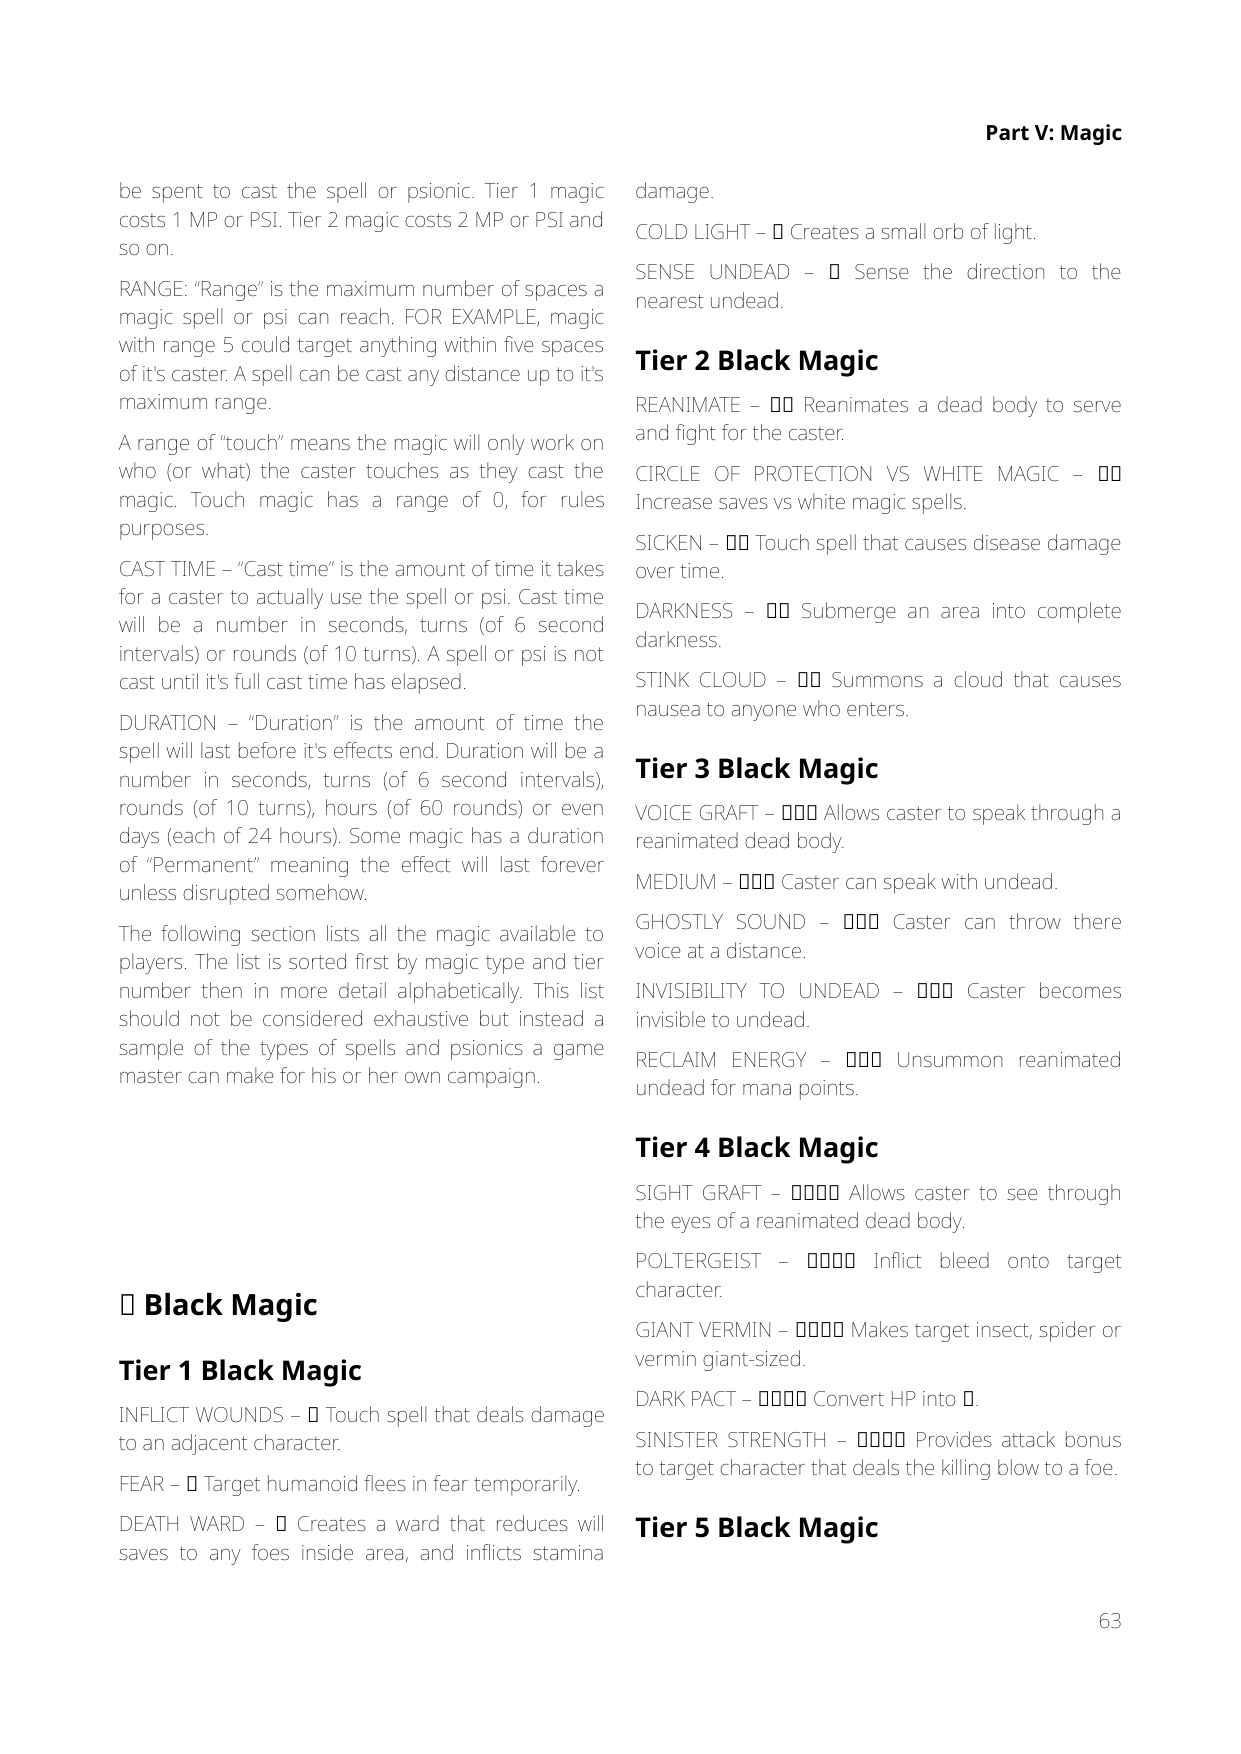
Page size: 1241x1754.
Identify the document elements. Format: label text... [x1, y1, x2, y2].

text RANGE: “Range” is the maximum number of spaces a magic spell or psi can reach. FOR EXAMPLE, magic with range 5 could target anything within five spaces of it's caster. A spell can be cast any distance up to it's maximum range. [118, 274, 605, 416]
subtitle  Black Magic [118, 1284, 605, 1324]
text DURATION – “Duration” is the amount of time the spell will last before it's effects end. Duration will be a number in seconds, turns (of 6 second intervals), rounds (of 10 turns), hours (of 60 rounds) or even days (each of 24 hours). Some magic has a duration of “Permanent” meaning the effect will last forever unless disrupted somehow. [118, 708, 605, 907]
text CAST TIME – “Cast time” is the amount of time it takes for a caster to actually use the spell or psi. Cast time will be a number in seconds, turns (of 6 second intervals) or rounds (of 10 turns). A spell or psi is not cast until it's full cast time has elapsed. [118, 554, 605, 696]
text Tier 4 Black Magic [635, 1129, 1122, 1166]
text damage. [635, 176, 1122, 205]
text STINK CLOUD –  Summons a cloud that causes nausea to anyone who enters. [635, 665, 1122, 722]
text SICKEN –  Touch spell that causes disease damage over time. [635, 528, 1122, 584]
text Tier 2 Black Magic [635, 341, 1122, 378]
text REANIMATE –  Reanimates a dead body to serve and fight for the caster. [635, 390, 1122, 447]
text SENSE UNDEAD –  Sense the direction to the nearest undead. [635, 257, 1122, 314]
text POLTERGEIST –  Inflict bleed onto target character. [635, 1247, 1122, 1303]
text MEDIUM –  Caster can speak with undead. [635, 867, 1122, 895]
text Tier 3 Black Magic [635, 749, 1122, 786]
text GIANT VERMIN –  Makes target insect, spider or vermin giant-sized. [635, 1316, 1122, 1372]
text GHOSTLY SOUND –  Caster can throw there voice at a distance. [635, 907, 1122, 964]
text RECLAIM ENERGY –  Unsummon reanimated undead for mana points. [635, 1045, 1122, 1102]
text CIRCLE OF PROTECTION VS WHITE MAGIC –  Increase saves vs white magic spells. [635, 459, 1122, 516]
text INVISIBILITY TO UNDEAD –  Caster becomes invisible to undead. [635, 976, 1122, 1033]
text A range of “touch” means the magic will only work on who (or what) the caster touches as they cast the magic. Touch magic has a range of 0, for rules purposes. [118, 428, 605, 542]
text be spent to cast the spell or psionic. Tier 1 magic costs 1 MP or PSI. Tier 2 magic costs 2 MP or PSI and so on. [118, 176, 605, 262]
text SINISTER STRENGTH –  Provides attack bonus to target character that deals the killing blow to a foe. [635, 1425, 1122, 1482]
text The following section lists all the magic available to players. The list is sorted first by magic type and tier number then in more detail alphabetically. This list should not be considered exhaustive but instead a sample of the types of spells and psionics a game master can make for his or her own campaign. [118, 919, 605, 1089]
text Tier 1 Black Magic [118, 1351, 605, 1388]
text DARK PACT –  Convert HP into . [635, 1384, 1122, 1413]
text VOICE GRAFT –  Allows caster to speak through a reanimated dead body. [635, 798, 1122, 855]
text COLD LIGHT –  Creates a small orb of light. [635, 217, 1122, 245]
text FEAR –  Target humanoid flees in fear temporarily. [118, 1469, 605, 1497]
text DARKNESS –  Submerge an area into complete darkness. [635, 597, 1122, 653]
text Tier 5 Black Magic [635, 1509, 1122, 1546]
text DEATH WARD –  Creates a ward that reduces will saves to any foes inside area, and inflicts stamina [118, 1509, 605, 1566]
text INFLICT WOUNDS –  Touch spell that deals damage to an adjacent character. [118, 1400, 605, 1457]
text SIGHT GRAFT –  Allows caster to see through the eyes of a reanimated dead body. [635, 1178, 1122, 1235]
